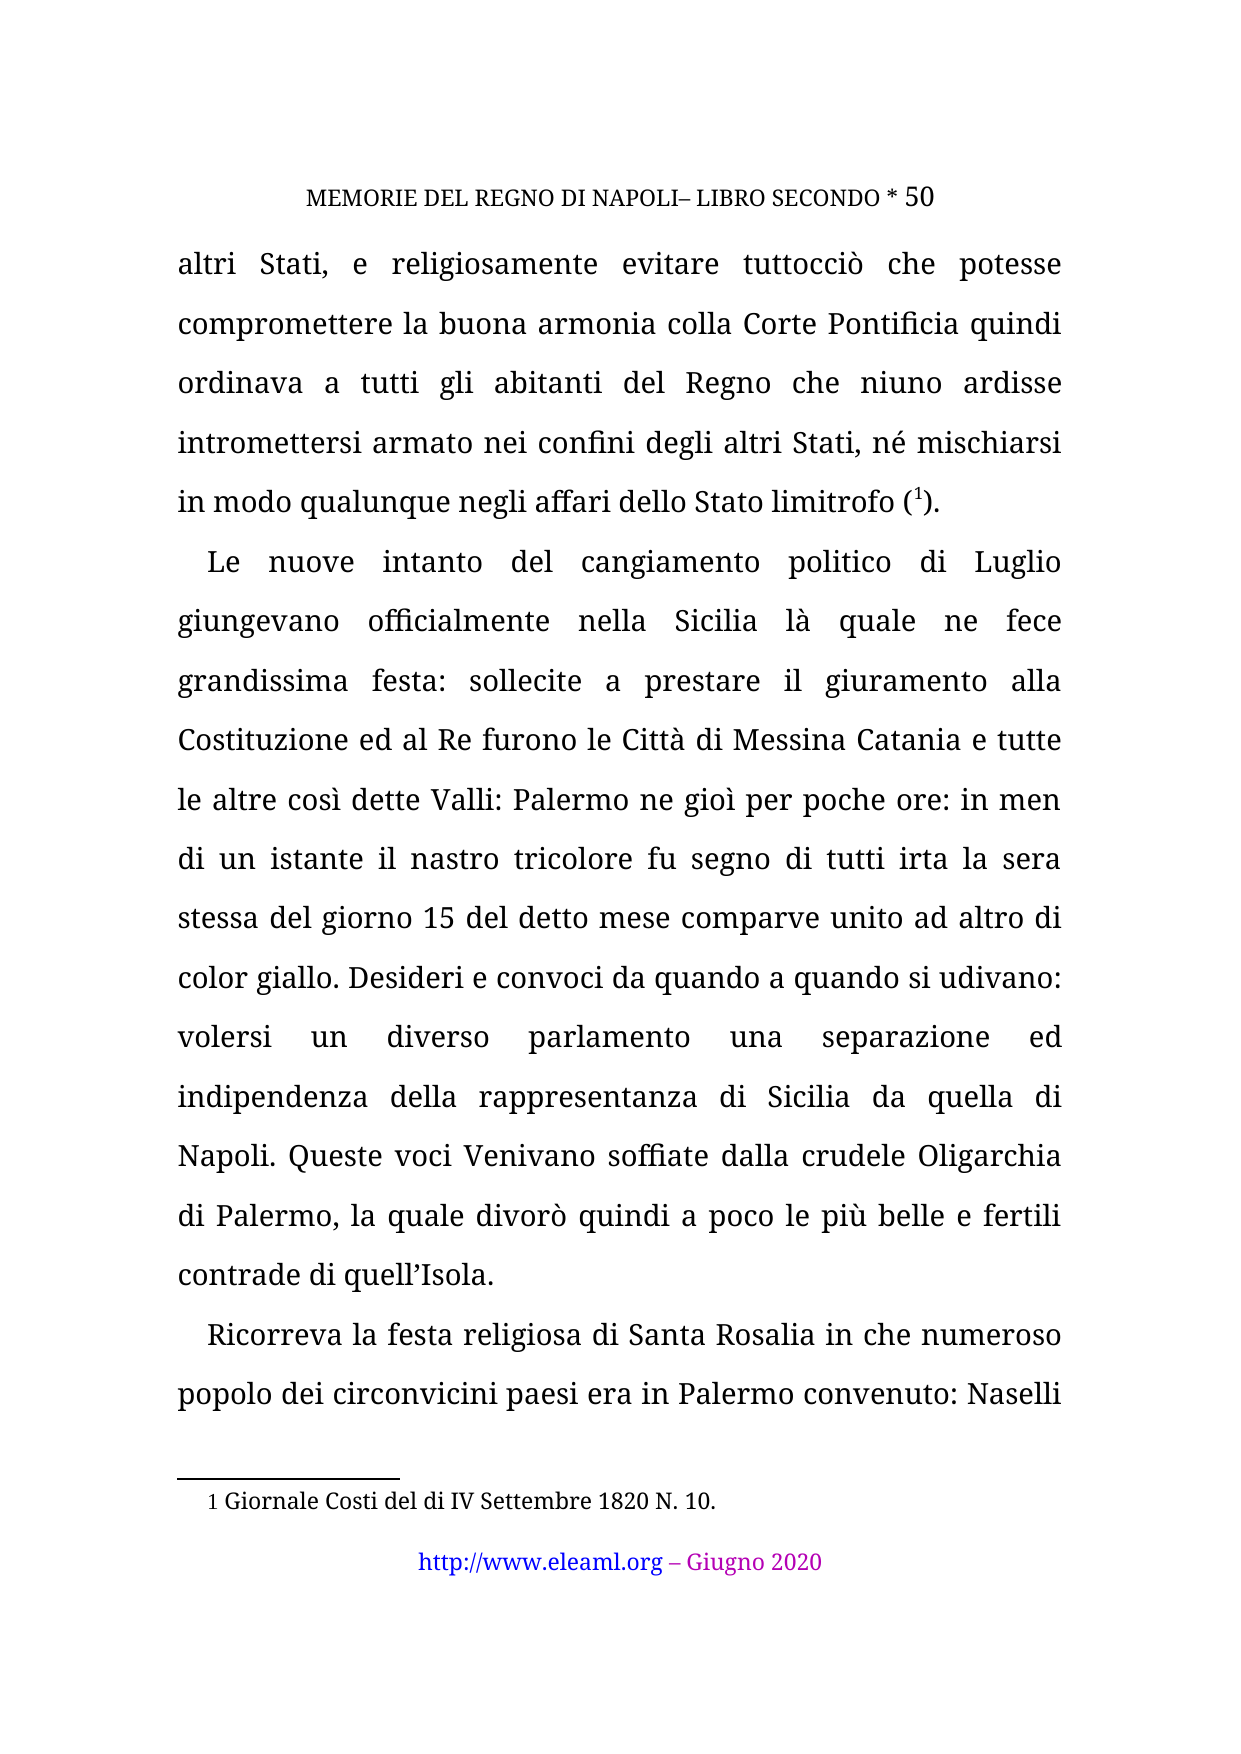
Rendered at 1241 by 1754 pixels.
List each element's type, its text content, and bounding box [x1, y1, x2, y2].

text Le nuove intanto del cangiamento politico di Luglio giungevano officialmente nella Sicilia là quale ne fece grandissima festa: sollecite a prestare il giuramento alla Costituzione ed al Re furono le Città di Messina Catania e tutte le altre così dette Valli: Palermo ne gioì per poche ore: in men di un istante il nastro tricolore fu segno di tutti irta la sera stessa del giorno 15 del detto mese comparve unito ad altro di color giallo. Desideri e convoci da quando a quando si udivano: volersi un diverso parlamento una separazione ed indipendenza della rappresentanza di Sicilia da quella di Napoli. Queste voci Venivano soffiate dalla crudele Oligarchia di Palermo, la quale divorò quindi a poco le più belle e fertili contrade di quell’Isola. [177, 541, 1063, 1294]
text Ricorreva la festa religiosa di Santa Rosalia in che numeroso popolo dei circonvicini paesi era in Palermo convenuto: Naselli [177, 1314, 1063, 1413]
text altri Stati, e religiosamente evitare tuttocciò che potesse compromettere la buona armonia colla Corte Pontificia quindi ordinava a tutti gli abitanti del Regno che niuno ardisse intromettersi armato nei confini degli altri Stati, né mischiarsi in modo qualunque negli affari dello Stato limitrofo (). [177, 243, 1063, 521]
text Giornale Costi del di IV Settembre 1820 N. 10. [177, 1485, 1063, 1516]
